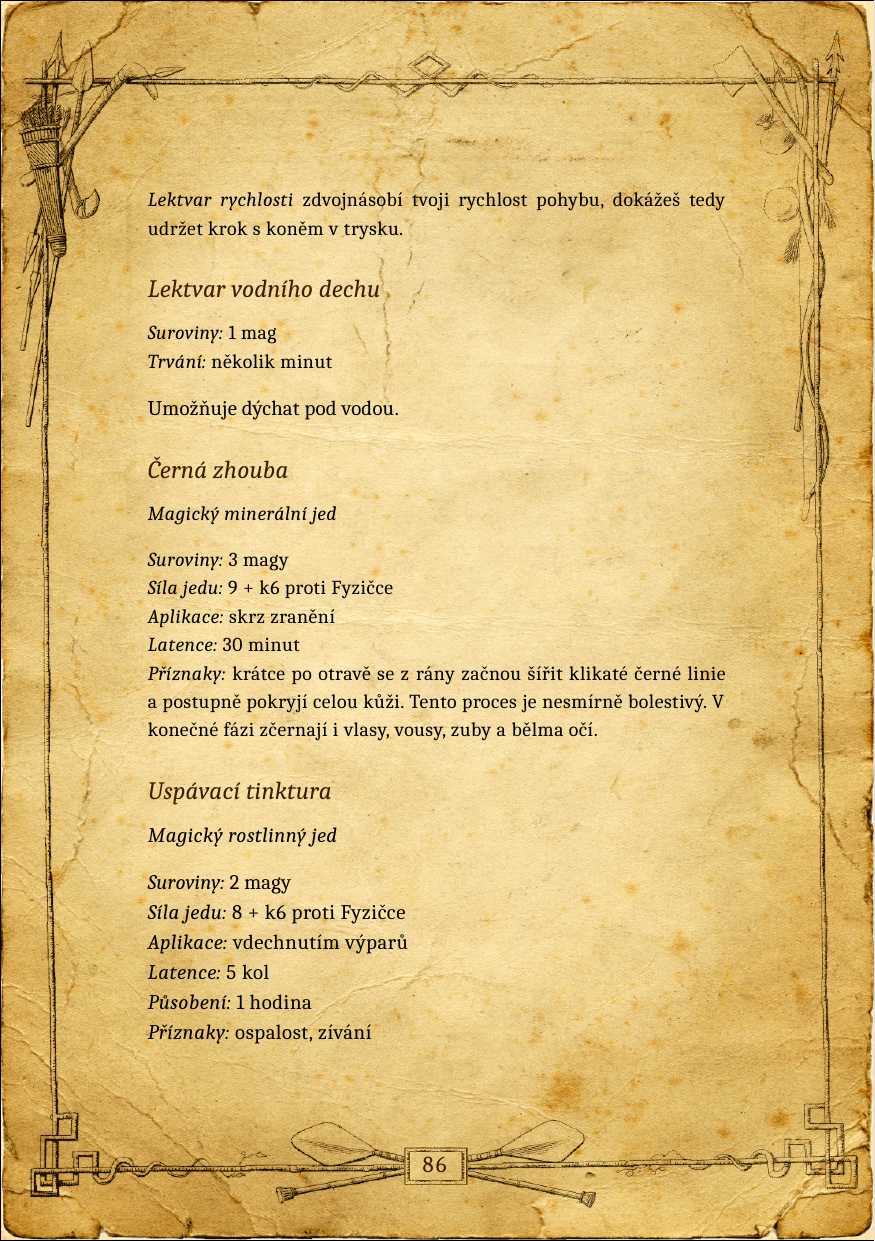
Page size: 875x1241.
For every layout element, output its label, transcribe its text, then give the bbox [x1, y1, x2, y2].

picture [1, 1, 874, 1240]
text Lektvar rychlosti zdvojnásobí tvoji rychlost pohybu, dokážeš tedy udržet krok s⁠ koněm v⁠ trysku. [148, 189, 726, 240]
text Magický minerální jed [148, 502, 726, 525]
text Suroviny: 2 magy Síla jedu: 8 + k6 proti Fyzičce Aplikace: vdechnutím výparů Latence: 5 kol Působení: 1 hodina Příznaky: ospalost, zívání [148, 871, 726, 1044]
subtitle Černá zhouba [148, 456, 726, 484]
text Magický rostlinný jed [148, 823, 726, 847]
subtitle Uspávací tinktura [148, 777, 726, 806]
text Umožňuje dýchat pod vodou. [148, 396, 726, 420]
text Suroviny: 1 mag Trvání: několik minut [148, 322, 726, 373]
text Suroviny: 3 magy Síla jedu: 9 + k6 proti Fyzičce Aplikace: skrz zranění Latence: 30 minut Příznaky: krátce po otravě se z⁠ rány začnou šířit klikaté černé linie a⁠ postupně pokryjí celou kůži. Tento proces je nesmírně bolestivý. V⁠ konečné fázi zčernají i⁠ vlasy, vousy, zuby a⁠ bělma očí. [148, 548, 726, 742]
subtitle Lektvar vodního dechu [148, 275, 726, 304]
